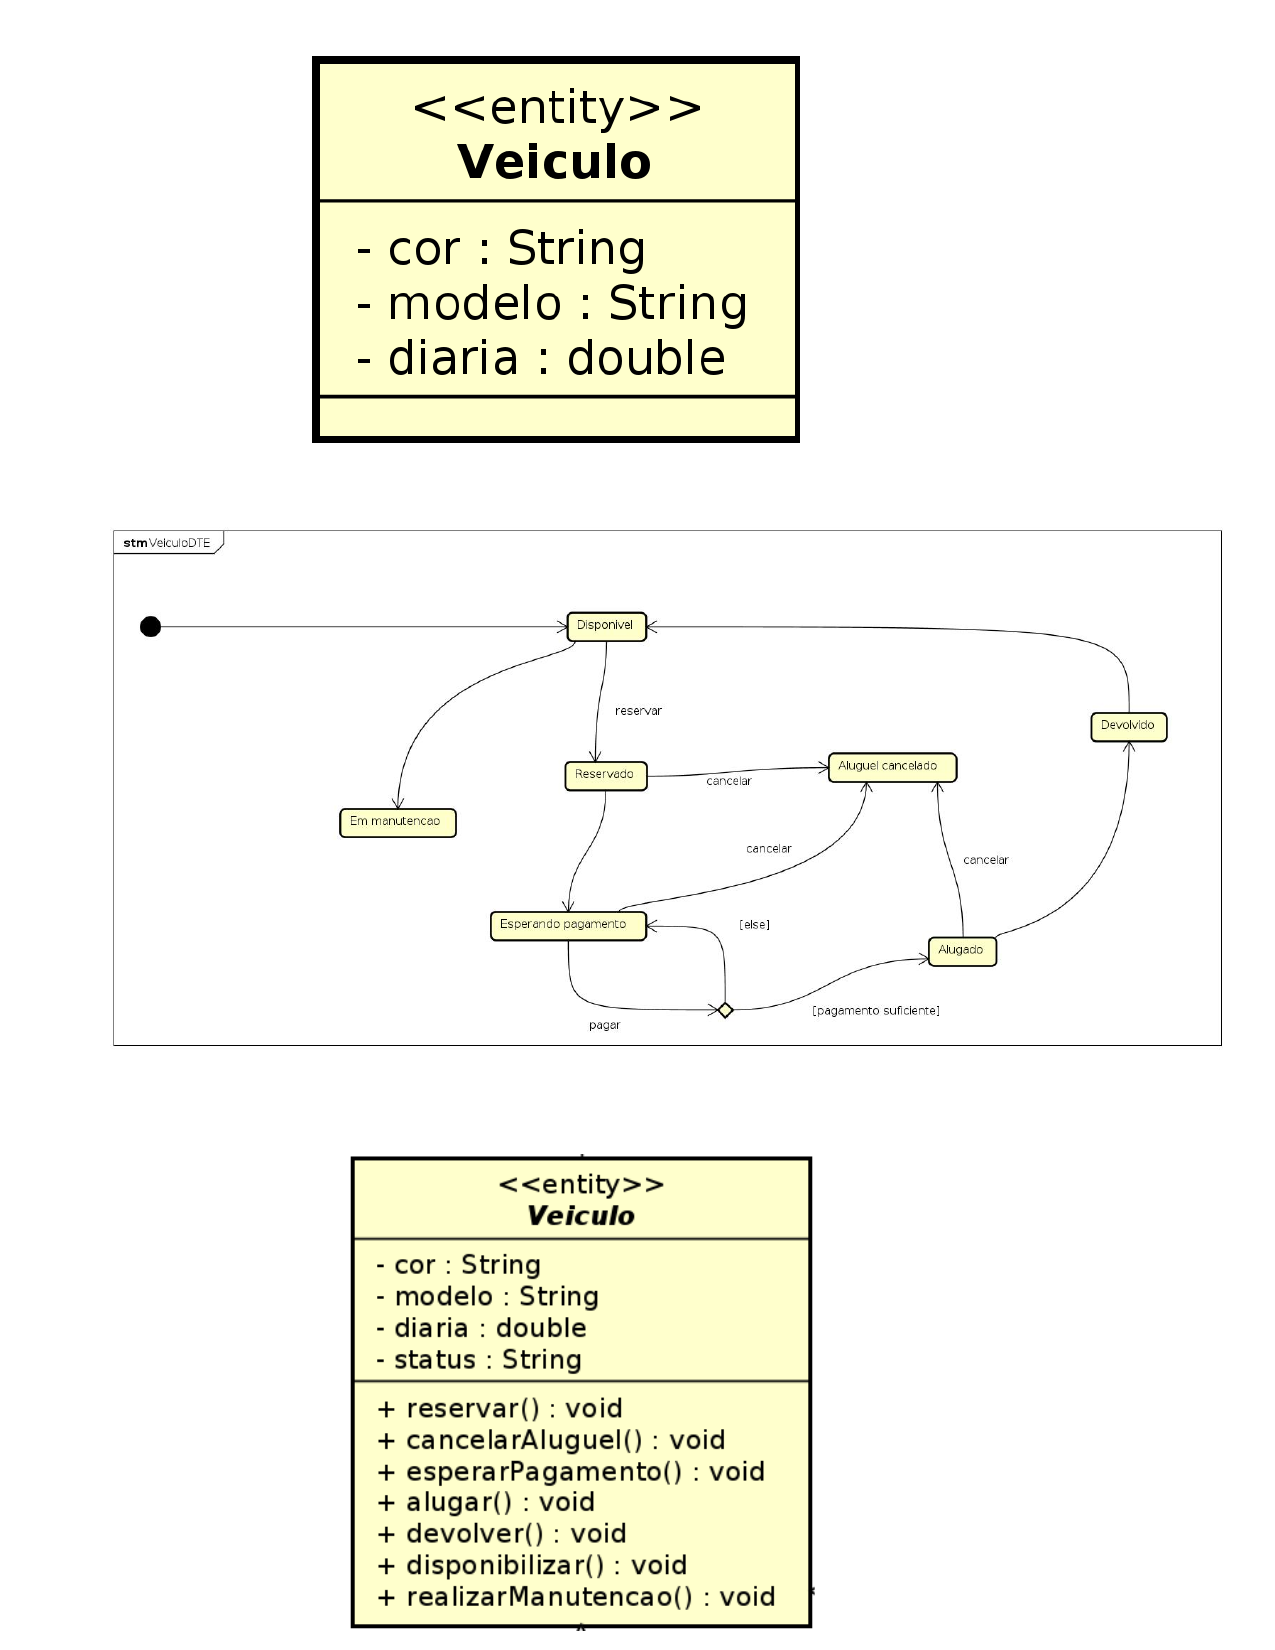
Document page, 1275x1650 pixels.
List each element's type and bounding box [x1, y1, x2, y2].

picture [104, 521, 1230, 1054]
picture [309, 53, 800, 443]
picture [347, 1154, 815, 1631]
